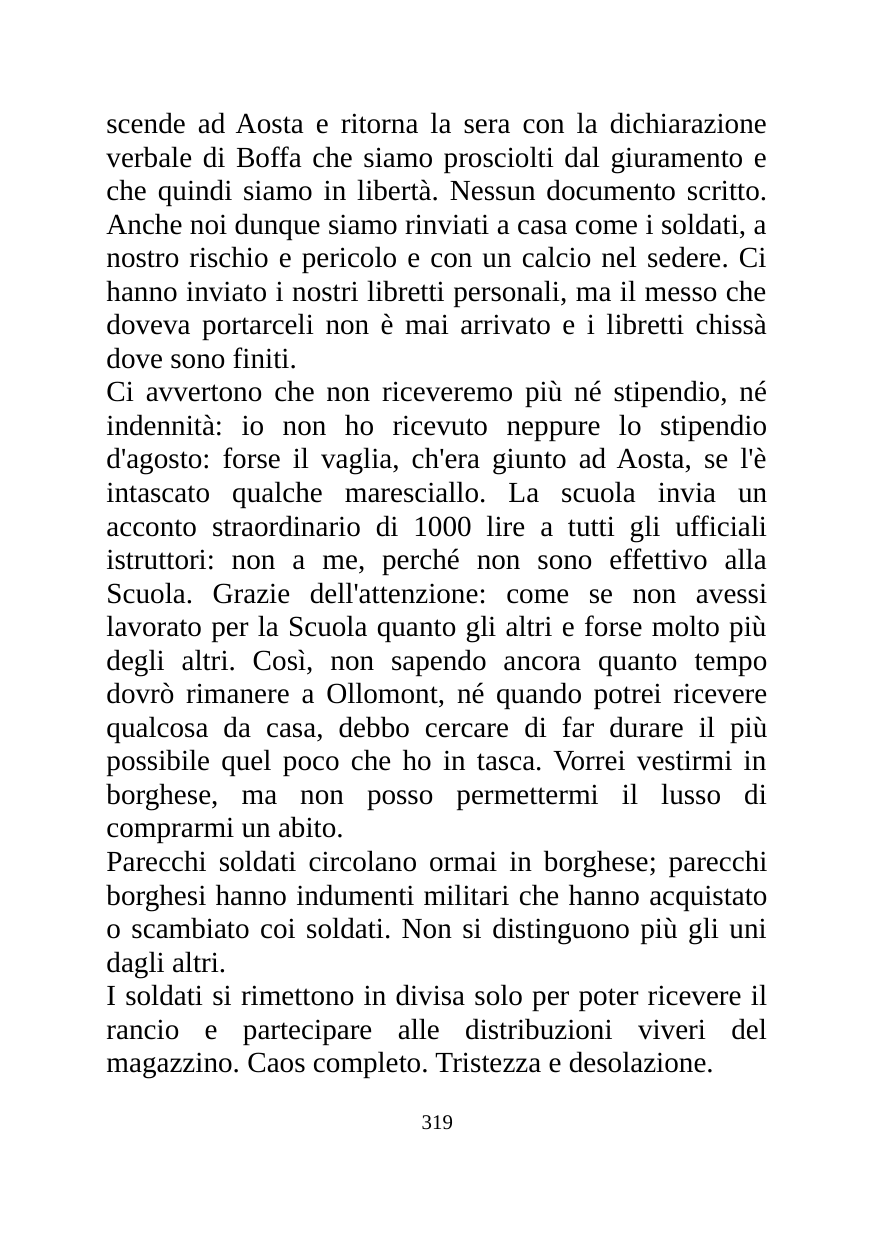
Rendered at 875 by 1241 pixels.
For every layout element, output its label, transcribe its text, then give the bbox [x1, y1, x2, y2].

text Ci avvertono che non riceveremo più né stipendio, né indennità: io non ho ricevuto neppure lo stipendio d'agosto: forse il vaglia, ch'era giunto ad Aosta, se l'è intascato qualche maresciallo. La scuola invia un acconto straordinario di 1000 lire a tutti gli ufficiali istruttori: non a me, perché non sono effettivo alla Scuola. Grazie dell'attenzione: come se non avessi lavorato per la Scuola quanto gli altri e forse molto più degli altri. Così, non sapendo ancora quanto tempo dovrò rimanere a Ollomont, né quando potrei ricevere qualcosa da casa, debbo cercare di far durare il più possibile quel poco che ho in tasca. Vorrei vestirmi in borghese, ma non posso permettermi il lusso di comprarmi un abito. [106, 374, 768, 844]
text scende ad Aosta e ritorna la sera con la dichiarazione verbale di Boffa che siamo prosciolti dal giuramento e che quindi siamo in libertà. Nessun documento scritto. Anche noi dunque siamo rinviati a casa come i soldati, a nostro rischio e pericolo e con un calcio nel sedere. Ci hanno inviato i nostri libretti personali, ma il messo che doveva portarceli non è mai arrivato e i libretti chissà dove sono finiti. [106, 106, 768, 374]
text I soldati si rimettono in divisa solo per poter ricevere il rancio e partecipare alle distribuzioni viveri del magazzino. Caos completo. Tristezza e desolazione. [106, 978, 768, 1079]
text Parecchi soldati circolano ormai in borghese; parecchi borghesi hanno indumenti militari che hanno acquistato o scambiato coi soldati. Non si distinguono più gli uni dagli altri. [106, 844, 768, 978]
